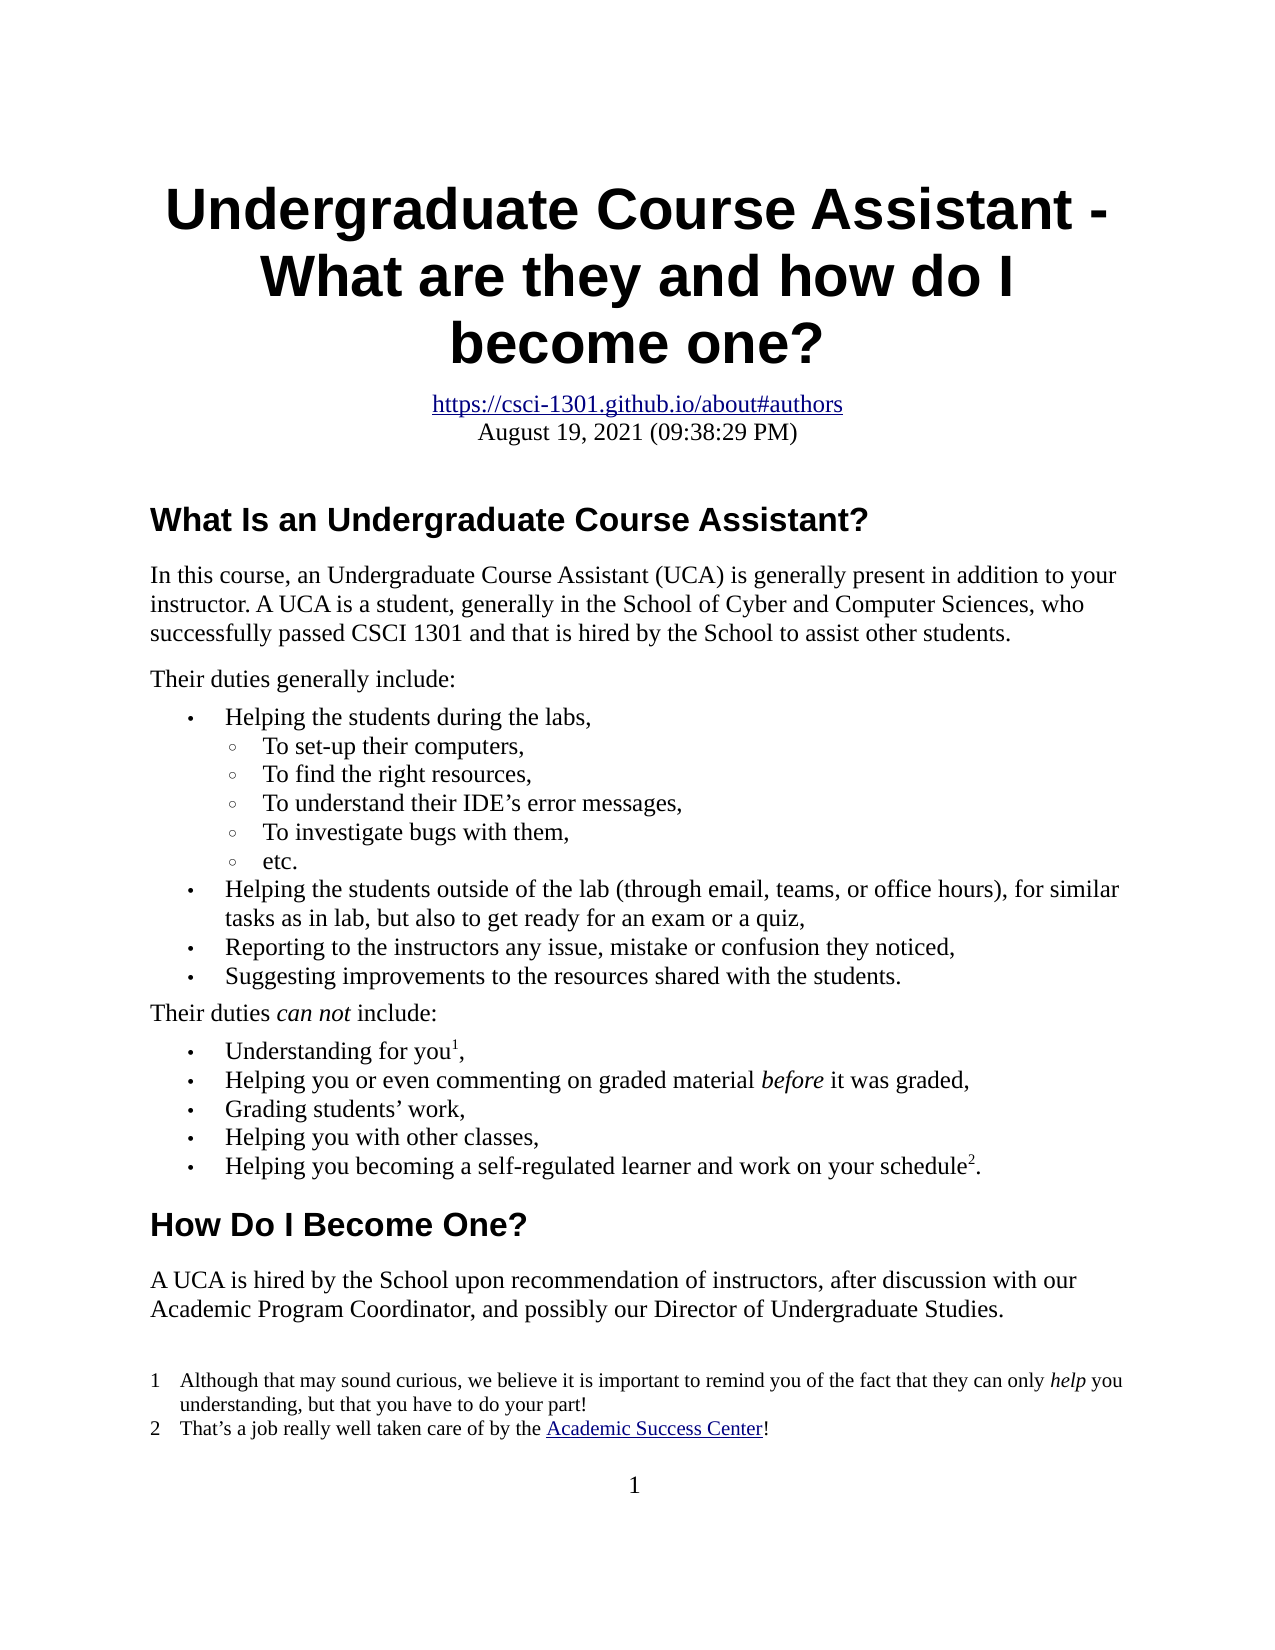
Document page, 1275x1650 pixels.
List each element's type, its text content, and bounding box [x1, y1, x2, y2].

text Their duties generally include: [150, 664, 1125, 693]
list Helping the students during the labs, [187, 702, 1125, 731]
list To investigate bugs with them, [225, 817, 1125, 846]
list etc. [225, 846, 1125, 874]
list Helping you or even commenting on graded material before it was graded, [187, 1065, 1125, 1094]
text In this course, an Undergraduate Course Assistant (UCA) is generally present in addition to your instructor. A UCA is a student, generally in the School of Cyber and Computer Sciences, who successfully passed CSCI 1301 and that is hired by the School to assist other students. [150, 560, 1125, 646]
list That’s a job really well taken care of by the Academic Success Center! [150, 1416, 1125, 1440]
text Their duties can not include: [150, 998, 1125, 1027]
list To understand their IDE’s error messages, [225, 788, 1125, 817]
list Although that may sound curious, we believe it is important to remind you of the fact that they can only help you understanding, but that you have to do your part! [150, 1368, 1125, 1416]
title Undergraduate Course Assistant - What are they and how do I become one? [150, 175, 1125, 376]
list Reporting to the instructors any issue, mistake or confusion they noticed, [187, 932, 1125, 961]
list To set-up their computers, [225, 731, 1125, 759]
list Grading students’ work, [187, 1094, 1125, 1122]
list Understanding for you, [187, 1036, 1125, 1065]
subtitle How Do I Become One? [150, 1205, 1125, 1243]
text A UCA is hired by the School upon recommendation of instructors, after discussion with our Academic Program Coordinator, and possibly our Director of Undergraduate Studies. [150, 1265, 1125, 1322]
text https://csci-1301.github.io/about#authors [150, 389, 1125, 417]
list Helping you becoming a self-regulated learner and work on your schedule. [187, 1151, 1125, 1180]
subtitle What Is an Undergraduate Course Assistant? [150, 500, 1125, 539]
list Suggesting improvements to the resources shared with the students. [187, 961, 1125, 989]
text August 19, 2021 (09:38:29 PM) [150, 417, 1125, 446]
list To find the right resources, [225, 759, 1125, 788]
list Helping the students outside of the lab (through email, teams, or office hours), for similar tasks as in lab, but also to get ready for an exam or a quiz, [187, 874, 1125, 932]
list Helping you with other classes, [187, 1122, 1125, 1151]
